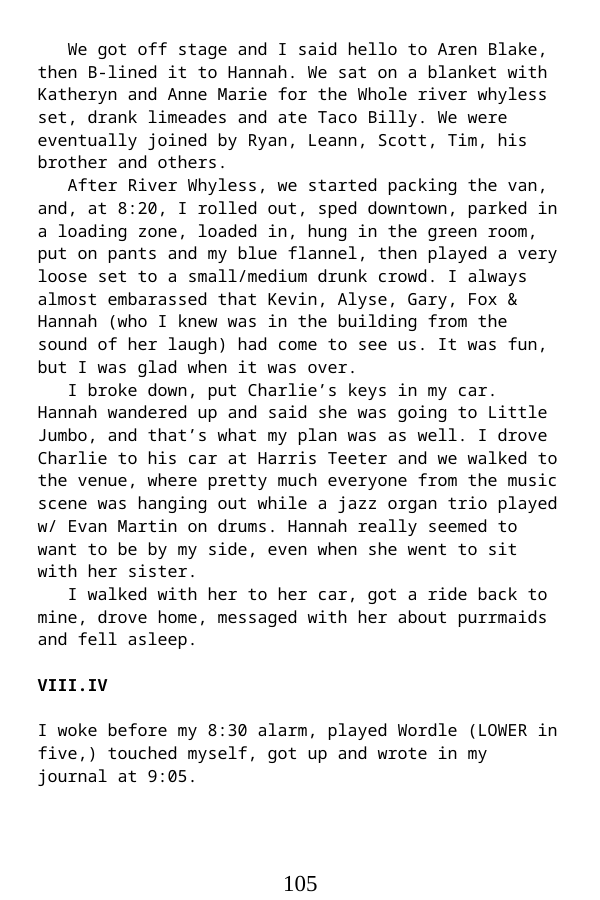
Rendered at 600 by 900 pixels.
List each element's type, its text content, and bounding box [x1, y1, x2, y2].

text VIII.IV [37, 673, 562, 696]
text We got off stage and I said hello to Aren Blake, then B-lined it to Hannah. We sat on a blanket with Katheryn and Anne Marie for the Whole river whyless set, drank limeades and ate Taco Billy. We were eventually joined by Ryan, Leann, Scott, Tim, his brother and others. [37, 37, 562, 174]
text After River Whyless, we started packing the van, and, at 8:20, I rolled out, sped downtown, parked in a loading zone, loaded in, hung in the green room, put on pants and my blue flannel, then played a very loose set to a small/medium drunk crowd. I always almost embarassed that Kevin, Alyse, Gary, Fox & Hannah (who I knew was in the building from the sound of her laugh) had come to see us. It was fun, but I was glad when it was over. [37, 174, 562, 378]
text I walked with her to her car, got a ride back to mine, drove home, messaged with her about purrmaids and fell asleep. [37, 582, 562, 651]
text I woke before my 8:30 alarm, played Wordle (LOWER in five,) touched myself, got up and wrote in my journal at 9:05. [37, 719, 562, 787]
text I broke down, put Charlie’s keys in my car. Hannah wandered up and said she was going to Little Jumbo, and that’s what my plan was as well. I drove Charlie to his car at Harris Teeter and we walked to the venue, where pretty much everyone from the music scene was hanging out while a jazz organ trio played w/ Evan Martin on drums. Hannah really seemed to want to be by my side, even when she went to sit with her sister. [37, 378, 562, 582]
